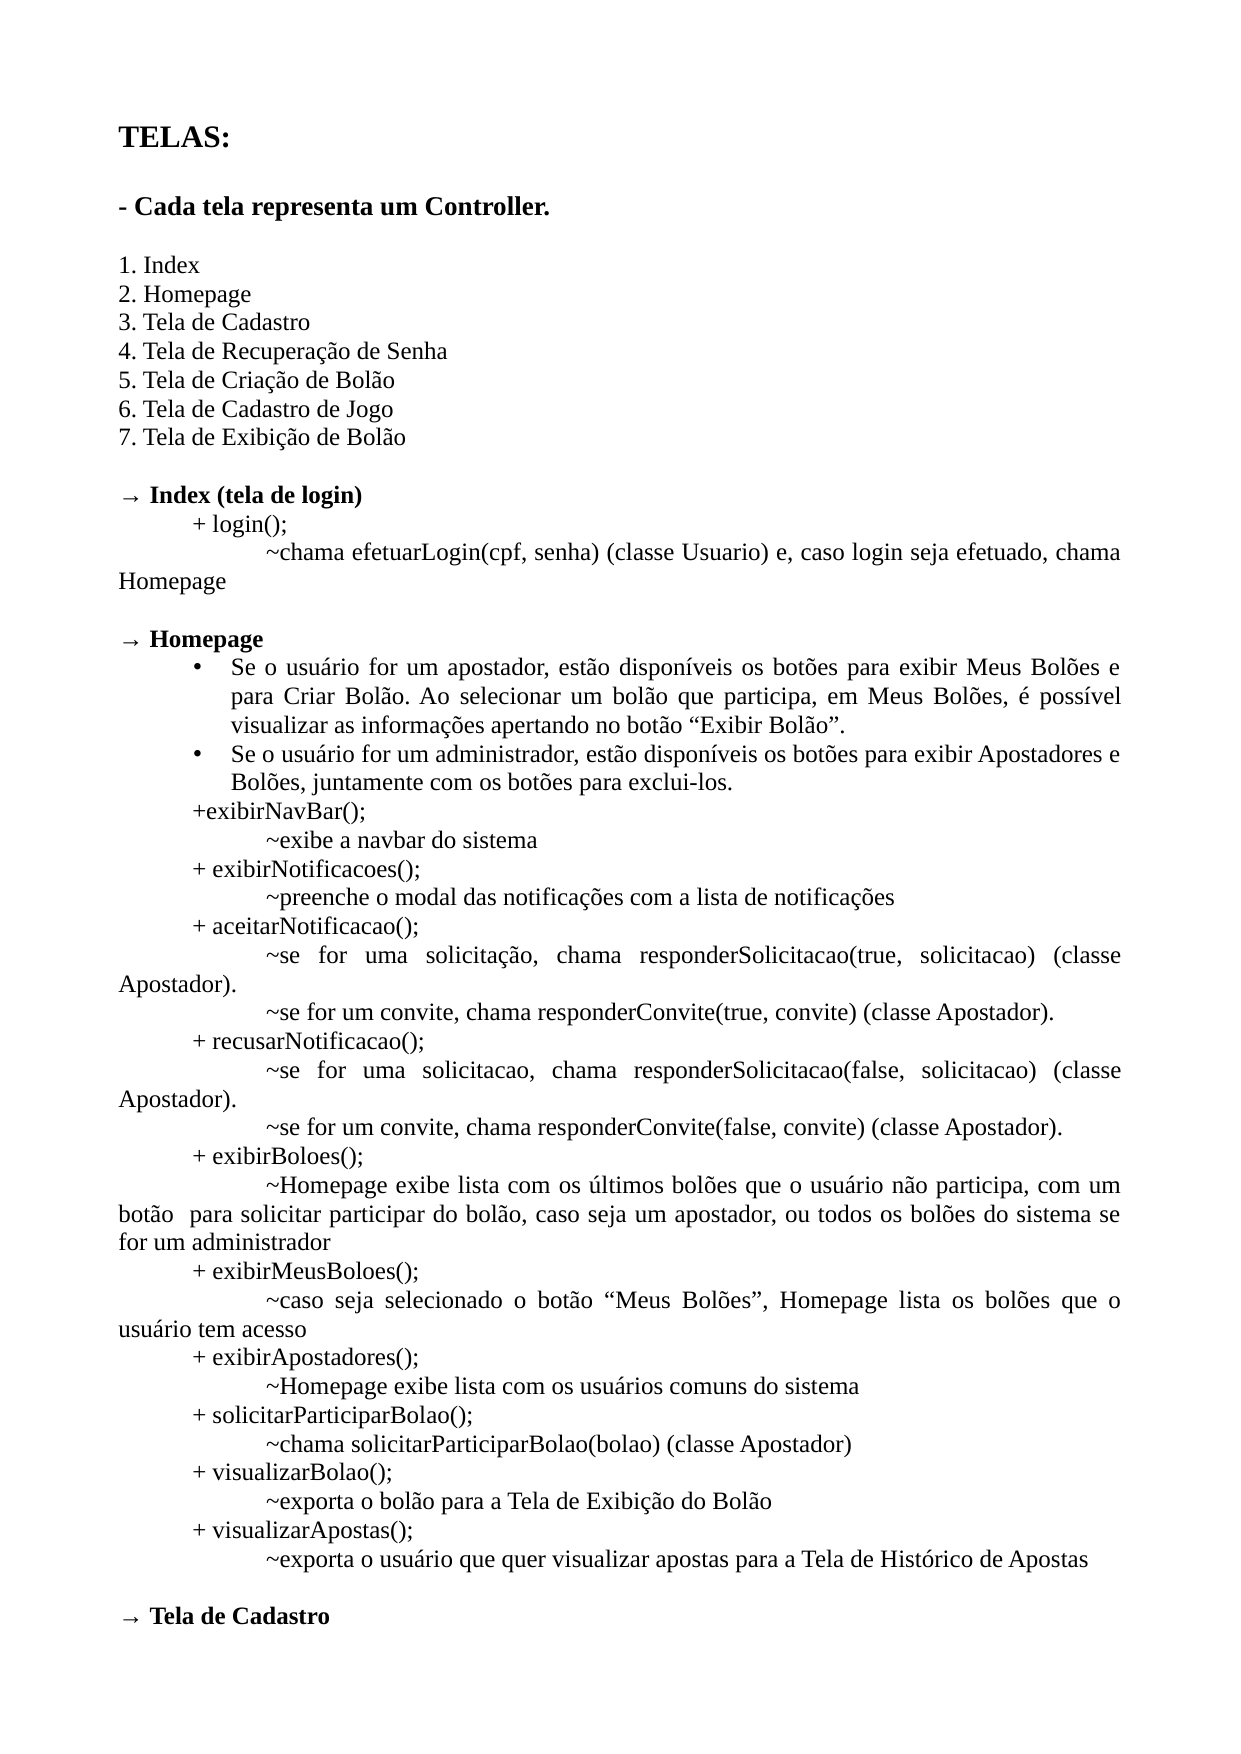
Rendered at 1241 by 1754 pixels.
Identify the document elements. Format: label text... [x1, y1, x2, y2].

text 1. Index [118, 250, 1122, 279]
text + exibirMeusBoloes(); [118, 1256, 1122, 1285]
text + recusarNotificacao(); [118, 1026, 1122, 1055]
text +exibirNavBar(); [118, 796, 1122, 825]
text + exibirNotificacoes(); [118, 854, 1122, 882]
text ~se for uma solicitacao, chama responderSolicitacao(false, solicitacao) (classe Apostador). [118, 1055, 1122, 1112]
text + visualizarBolao(); [118, 1457, 1122, 1486]
text + login(); [118, 509, 1122, 537]
text → Index (tela de login) [118, 480, 1122, 509]
text ~Homepage exibe lista com os usuários comuns do sistema [118, 1371, 1122, 1400]
text ~exporta o usuário que quer visualizar apostas para a Tela de Histórico de Apostas [118, 1544, 1122, 1572]
text ~chama solicitarParticiparBolao(bolao) (classe Apostador) [118, 1429, 1122, 1457]
text 7. Tela de Exibição de Bolão [118, 422, 1122, 451]
list Se o usuário for um apostador, estão disponíveis os botões para exibir Meus Bolões e para Criar Bolão. Ao selecionar um bolão que participa, em Meus Bolões, é possível visualizar as informações apertando no botão “Exibir Bolão”. [193, 652, 1122, 739]
text + aceitarNotificacao(); [118, 911, 1122, 940]
text ~se for um convite, chama responderConvite(true, convite) (classe Apostador). [118, 997, 1122, 1026]
text ~chama efetuarLogin(cpf, senha) (classe Usuario) e, caso login seja efetuado, chama Homepage [118, 537, 1122, 595]
text → Tela de Cadastro [118, 1601, 1122, 1630]
text ~Homepage exibe lista com os últimos bolões que o usuário não participa, com um botão para solicitar participar do bolão, caso seja um apostador, ou todos os bolões do sistema se for um administrador [118, 1170, 1122, 1256]
text ~exporta o bolão para a Tela de Exibição do Bolão [118, 1486, 1122, 1515]
text ~se for uma solicitação, chama responderSolicitacao(true, solicitacao) (classe Apostador). [118, 940, 1122, 997]
text ~preenche o modal das notificações com a lista de notificações [118, 882, 1122, 911]
text + exibirBoloes(); [118, 1141, 1122, 1170]
text 5. Tela de Criação de Bolão [118, 365, 1122, 394]
text + exibirApostadores(); [118, 1342, 1122, 1371]
text ~caso seja selecionado o botão “Meus Bolões”, Homepage lista os bolões que o usuário tem acesso [118, 1285, 1122, 1342]
text 4. Tela de Recuperação de Senha [118, 336, 1122, 365]
text ~se for um convite, chama responderConvite(false, convite) (classe Apostador). [118, 1112, 1122, 1141]
text + solicitarParticiparBolao(); [118, 1400, 1122, 1429]
text 6. Tela de Cadastro de Jogo [118, 394, 1122, 422]
text 2. Homepage [118, 279, 1122, 307]
text + visualizarApostas(); [118, 1515, 1122, 1544]
text - Cada tela representa um Controller. [118, 190, 1122, 221]
text TELAS: [118, 118, 1122, 154]
list Se o usuário for um administrador, estão disponíveis os botões para exibir Apostadores e Bolões, juntamente com os botões para exclui-los. [193, 739, 1122, 796]
text → Homepage [118, 624, 1122, 652]
text 3. Tela de Cadastro [118, 307, 1122, 336]
text ~exibe a navbar do sistema [118, 825, 1122, 854]
